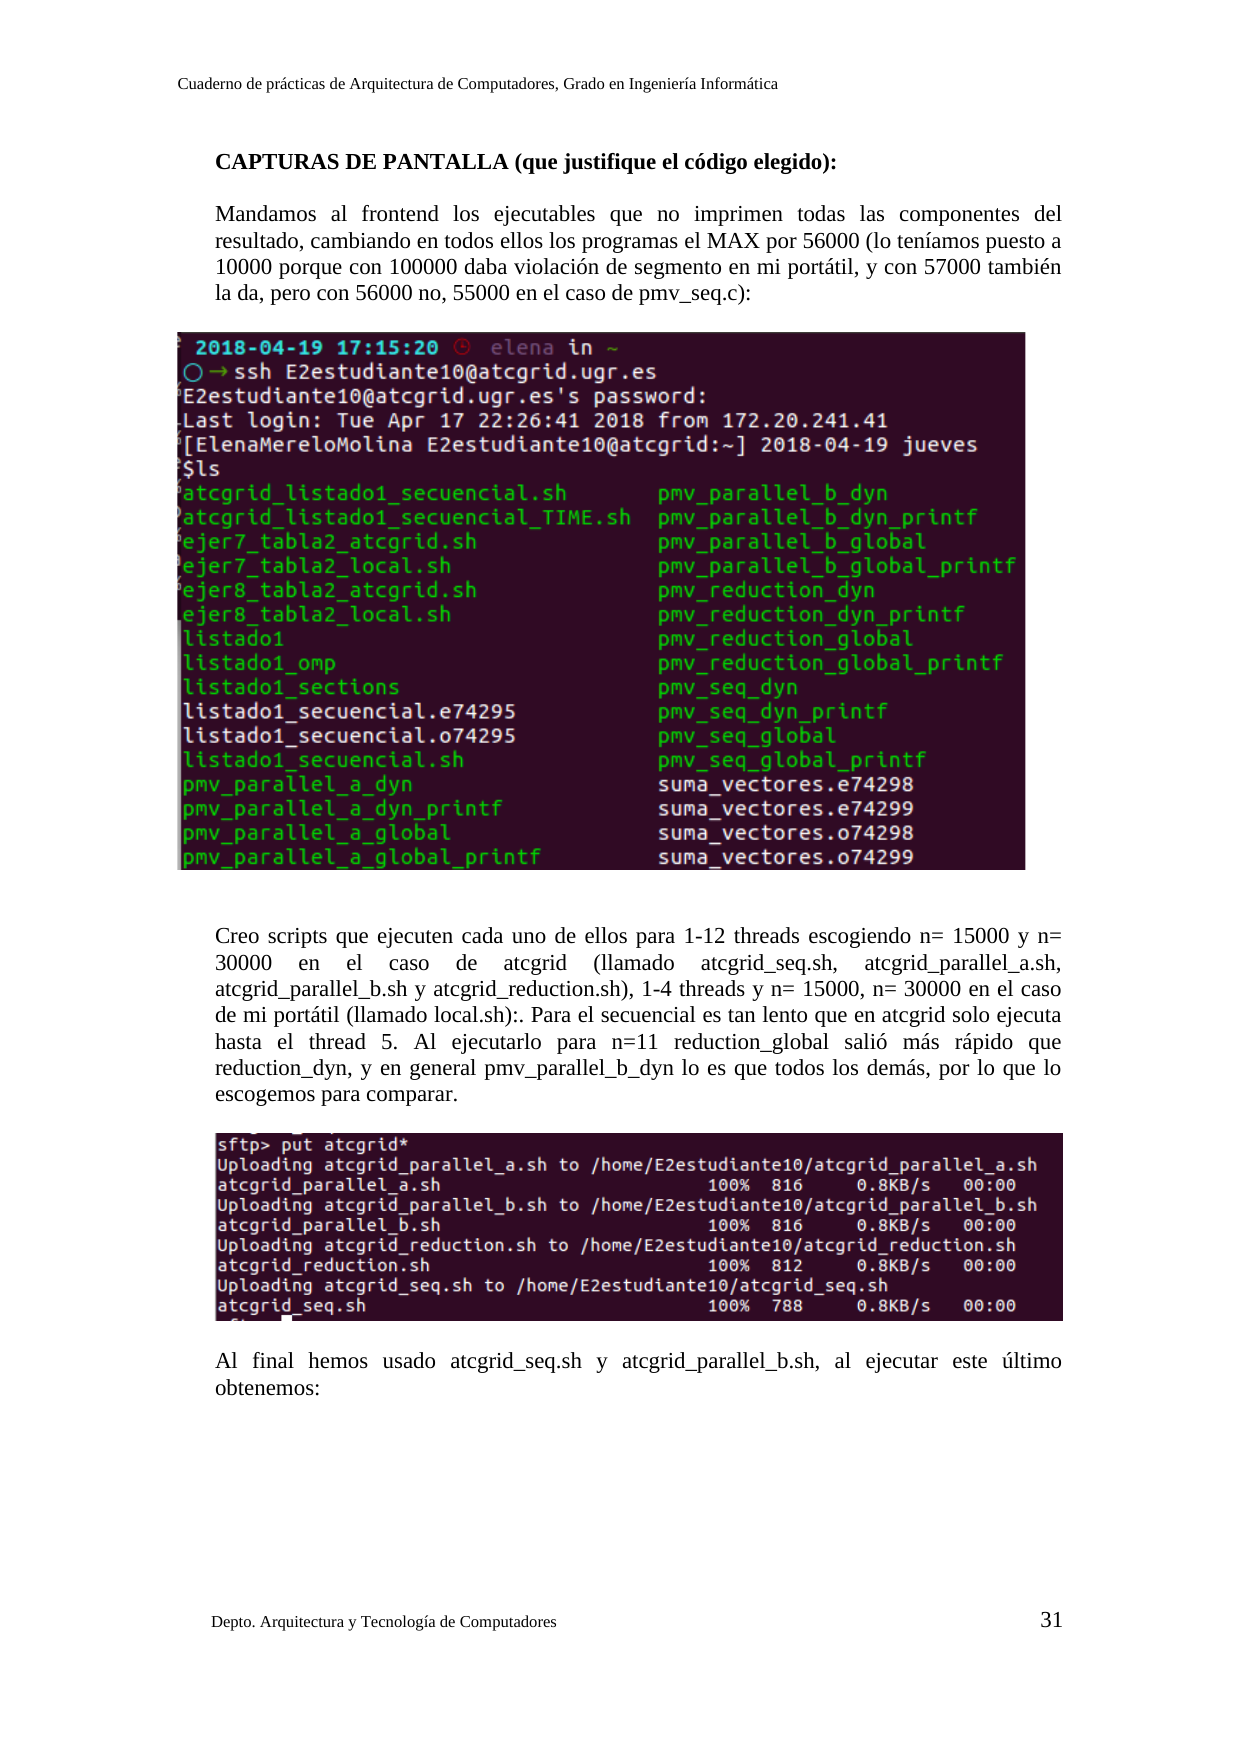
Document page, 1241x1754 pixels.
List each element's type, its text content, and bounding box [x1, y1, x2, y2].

text CAPTURAS DE PANTALLA (que justifique el código elegido): [215, 148, 1063, 174]
text Creo scripts que ejecuten cada uno de ellos para 1-12 threads escogiendo n= 15000 y n= 30000 en el caso de atcgrid (llamado atcgrid_seq.sh, atcgrid_parallel_a.sh, atcgrid_parallel_b.sh y atcgrid_reduction.sh), 1-4 threads y n= 15000, n= 30000 en el caso de mi portátil (llamado local.sh):. Para el secuencial es tan lento que en atcgrid solo ejecuta hasta el thread 5. Al ejecutarlo para n=11 reduction_global salió más rápido que reduction_dyn, y en general pmv_parallel_b_dyn lo es que todos los demás, por lo que lo escogemos para comparar. [215, 922, 1063, 1107]
picture [214, 1133, 1063, 1321]
picture [177, 332, 1026, 870]
text Al final hemos usado atcgrid_seq.sh y atcgrid_parallel_b.sh, al ejecutar este último obtenemos: [215, 1347, 1063, 1400]
text Mandamos al frontend los ejecutables que no imprimen todas las componentes del resultado, cambiando en todos ellos los programas el MAX por 56000 (lo teníamos puesto a 10000 porque con 100000 daba violación de segmento en mi portátil, y con 57000 también la da, pero con 56000 no, 55000 en el caso de pmv_seq.c): [215, 200, 1063, 306]
